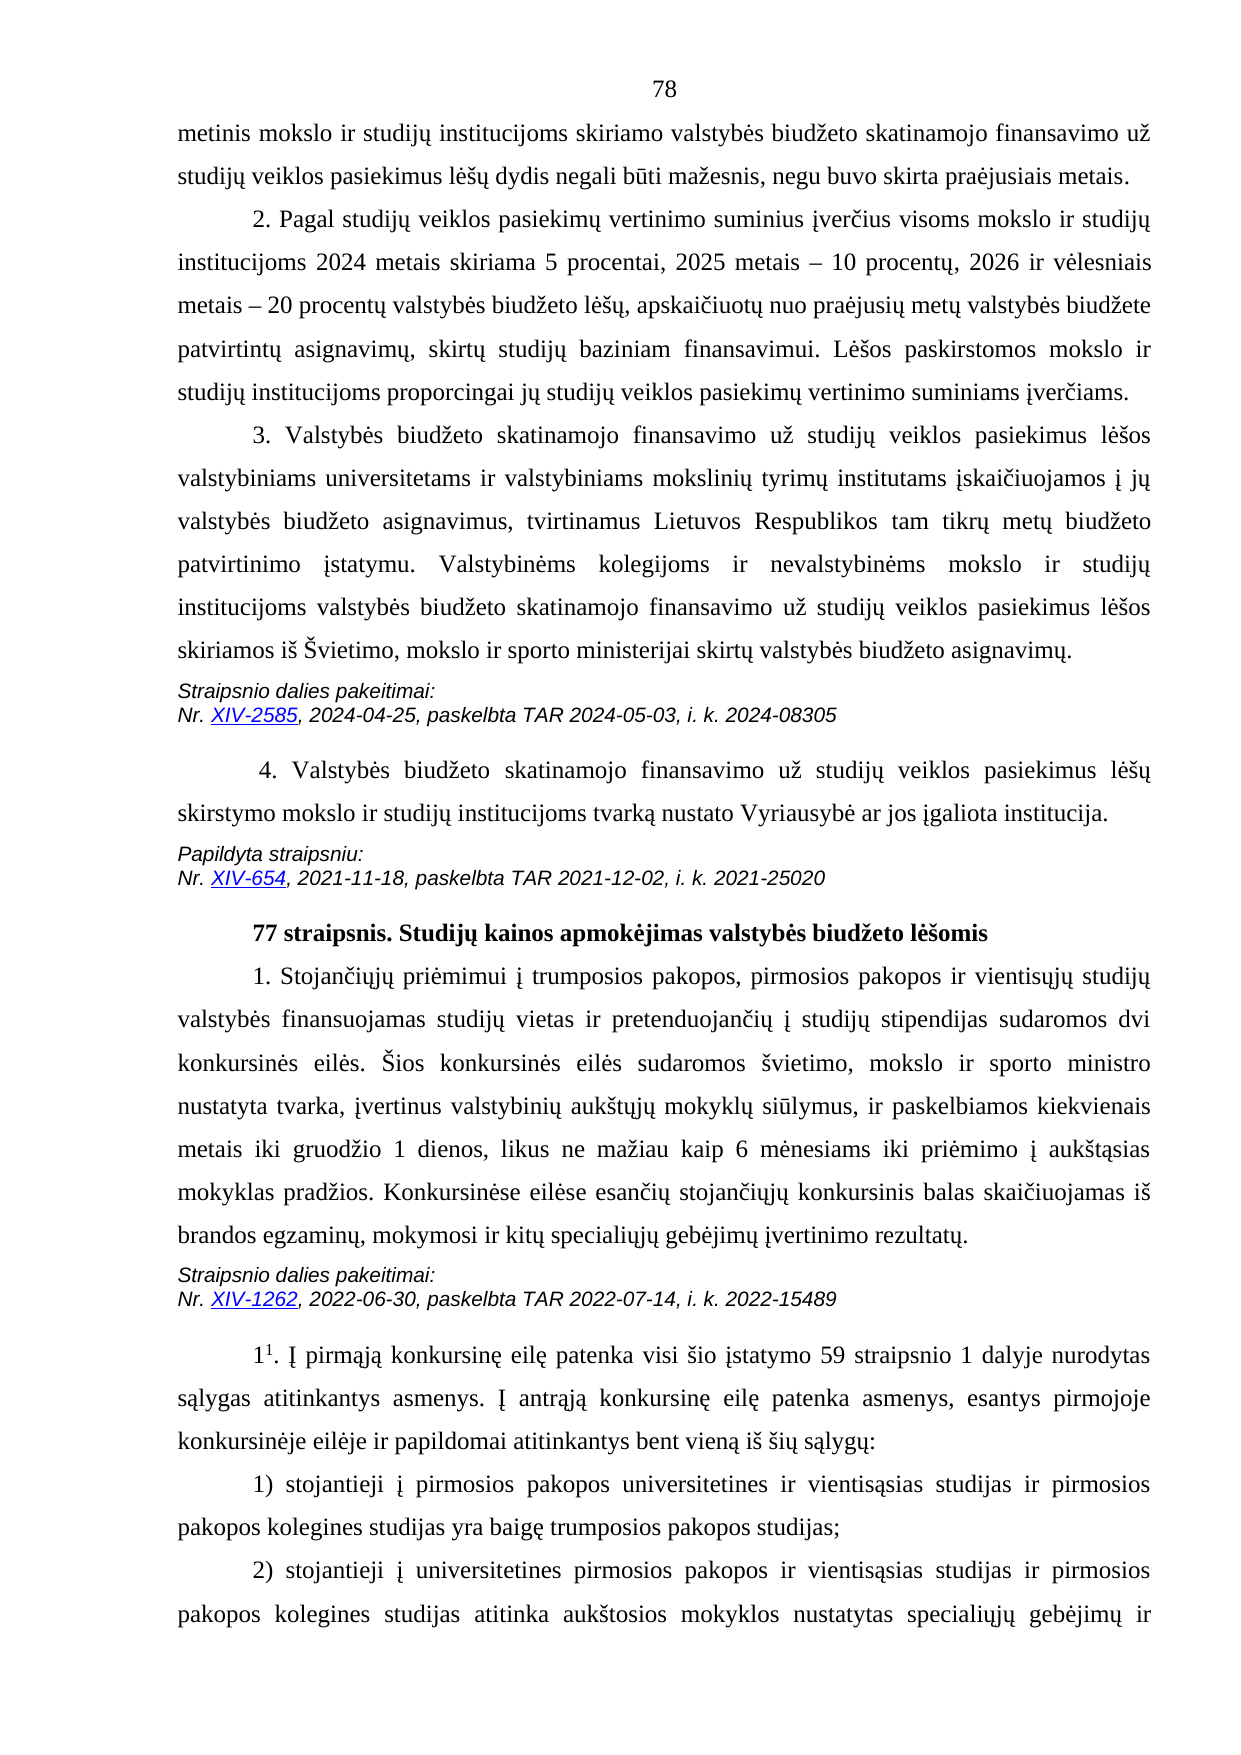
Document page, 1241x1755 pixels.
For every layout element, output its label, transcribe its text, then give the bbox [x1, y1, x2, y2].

text metinis mokslo ir studijų institucijoms skiriamo valstybės biudžeto skatinamojo finansavimo už studijų veiklos pasiekimus lėšų dydis negali būti mažesnis, negu buvo skirta praėjusiais metais. [177, 118, 1152, 190]
text 1) stojantieji į pirmosios pakopos universitetines ir vientisąsias studijas ir pirmosios pakopos kolegines studijas yra baigę trumposios pakopos studijas; [177, 1469, 1152, 1541]
text 4. Valstybės biudžeto skatinamojo finansavimo už studijų veiklos pasiekimus lėšų skirstymo mokslo ir studijų institucijoms tvarką nustato Vyriausybė ar jos įgaliota institucija. [177, 755, 1152, 827]
text 3. Valstybės biudžeto skatinamojo finansavimo už studijų veiklos pasiekimus lėšos valstybiniams universitetams ir valstybiniams mokslinių tyrimų institutams įskaičiuojamos į jų valstybės biudžeto asignavimus, tvirtinamus Lietuvos Respublikos tam tikrų metų biudžeto patvirtinimo įstatymu. Valstybinėms kolegijoms ir nevalstybinėms mokslo ir studijų institucijoms valstybės biudžeto skatinamojo finansavimo už studijų veiklos pasiekimus lėšos skiriamos iš Švietimo, mokslo ir sporto ministerijai skirtų valstybės biudžeto asignavimų. [177, 420, 1152, 664]
text 2. Pagal studijų veiklos pasiekimų vertinimo suminius įverčius visoms mokslo ir studijų institucijoms 2024 metais skiriama 5 procentai, 2025 metais – 10 procentų, 2026 ir vėlesniais metais – 20 procentų valstybės biudžeto lėšų, apskaičiuotų nuo praėjusių metų valstybės biudžete patvirtintų asignavimų, skirtų studijų baziniam finansavimui. Lėšos paskirstomos mokslo ir studijų institucijoms proporcingai jų studijų veiklos pasiekimų vertinimo suminiams įverčiams. [177, 204, 1152, 406]
text Straipsnio dalies pakeitimai: [177, 1263, 1152, 1287]
text 77 straipsnis. Studijų kainos apmokėjimas valstybės biudžeto lėšomis [177, 918, 1152, 947]
text Nr. XIV-1262, 2022-06-30, paskelbta TAR 2022-07-14, i. k. 2022-15489 [177, 1287, 1152, 1311]
text Nr. XIV-2585, 2024-04-25, paskelbta TAR 2024-05-03, i. k. 2024-08305 [177, 703, 1152, 727]
text 1. Stojančiųjų priėmimui į trumposios pakopos, pirmosios pakopos ir vientisųjų studijų valstybės finansuojamas studijų vietas ir pretenduojančių į studijų stipendijas sudaromos dvi konkursinės eilės. Šios konkursinės eilės sudaromos švietimo, mokslo ir sporto ministro nustatyta tvarka, įvertinus valstybinių aukštųjų mokyklų siūlymus, ir paskelbiamos kiekvienais metais iki gruodžio 1 dienos, likus ne mažiau kaip 6 mėnesiams iki priėmimo į aukštąsias mokyklas pradžios. Konkursinėse eilėse esančių stojančiųjų konkursinis balas skaičiuojamas iš brandos egzaminų, mokymosi ir kitų specialiųjų gebėjimų įvertinimo rezultatų. [177, 961, 1152, 1249]
text Nr. XIV-654, 2021-11-18, paskelbta TAR 2021-12-02, i. k. 2021-25020 [177, 866, 1152, 889]
text 11. Į pirmąją konkursinę eilę patenka visi šio įstatymo 59 straipsnio 1 dalyje nurodytas sąlygas atitinkantys asmenys. Į antrąją konkursinę eilę patenka asmenys, esantys pirmojoje konkursinėje eilėje ir papildomai atitinkantys bent vieną iš šių sąlygų: [177, 1340, 1152, 1455]
text 2) stojantieji į universitetines pirmosios pakopos ir vientisąsias studijas ir pirmosios pakopos kolegines studijas atitinka aukštosios mokyklos nustatytas specialiųjų gebėjimų ir [177, 1556, 1152, 1627]
text Papildyta straipsniu: [177, 842, 1152, 866]
text Straipsnio dalies pakeitimai: [177, 679, 1152, 703]
